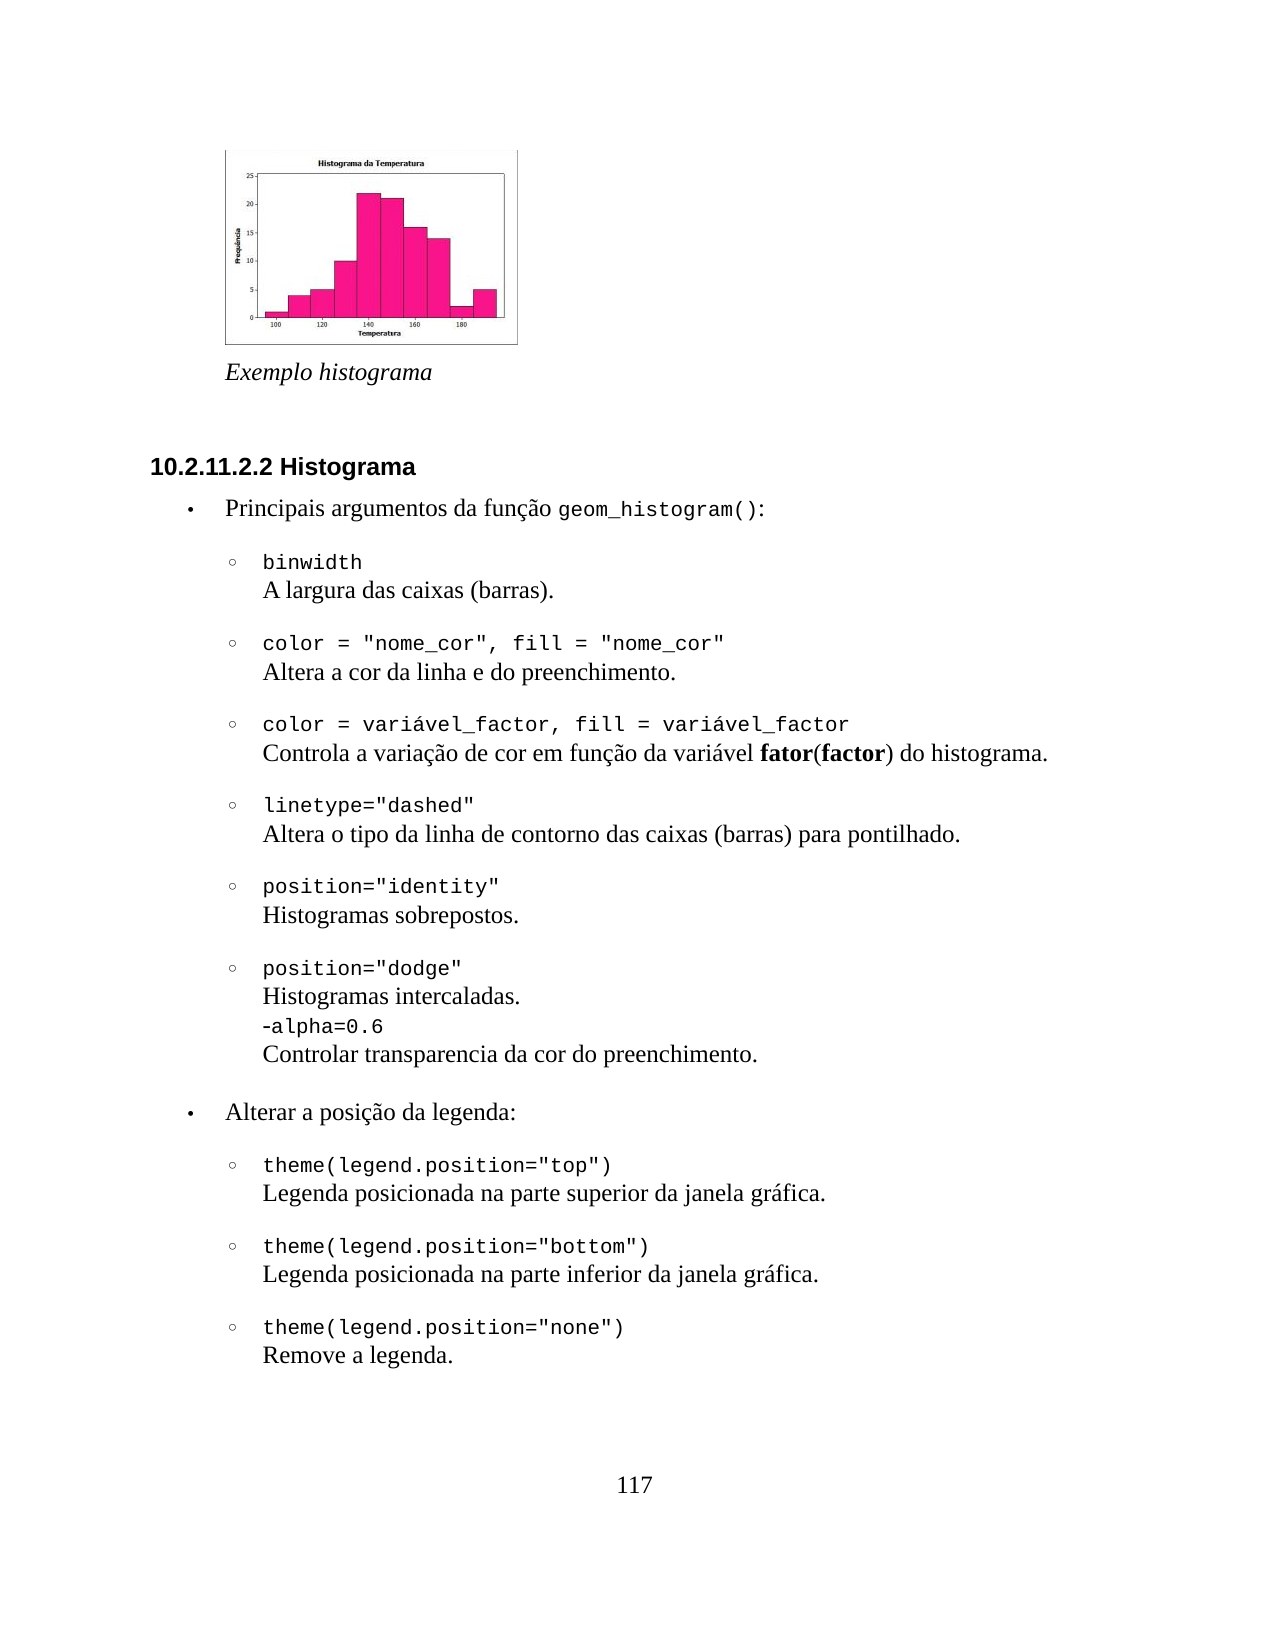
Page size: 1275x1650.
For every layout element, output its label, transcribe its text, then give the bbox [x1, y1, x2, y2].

list Principais argumentos da função geom_histogram(): [187, 493, 1125, 552]
list Alterar a posição da legenda: [187, 1097, 1125, 1154]
list color = "nome_cor", fill = "nome_cor" Altera a cor da linha e do preenchimento. [225, 633, 1125, 714]
list theme(legend.position="bottom") Legenda posicionada na parte inferior da janela gráfica. [225, 1236, 1125, 1317]
list binwidth A largura das caixas (barras). [225, 552, 1125, 633]
subtitle 10.2.11.2.2 Histograma [150, 452, 1125, 481]
list color = variável_factor, fill = variável_factor Controla a variação de cor em função da variável fator(factor) do histograma. [225, 714, 1125, 795]
list theme(legend.position="top") Legenda posicionada na parte superior da janela gráfica. [225, 1154, 1125, 1236]
list linetype="dashed" Altera o tipo da linha de contorno das caixas (barras) para pontilhado. [225, 795, 1125, 876]
list position="identity" Histogramas sobrepostos. [225, 876, 1125, 958]
picture [225, 150, 518, 345]
list theme(legend.position="none") Remove a legenda. [225, 1317, 1125, 1398]
list Exemplo histograma [187, 357, 1125, 386]
list position="dodge" Histogramas intercaladas. -alpha=0.6 Controlar transparencia da cor do preenchimento. [225, 958, 1125, 1097]
